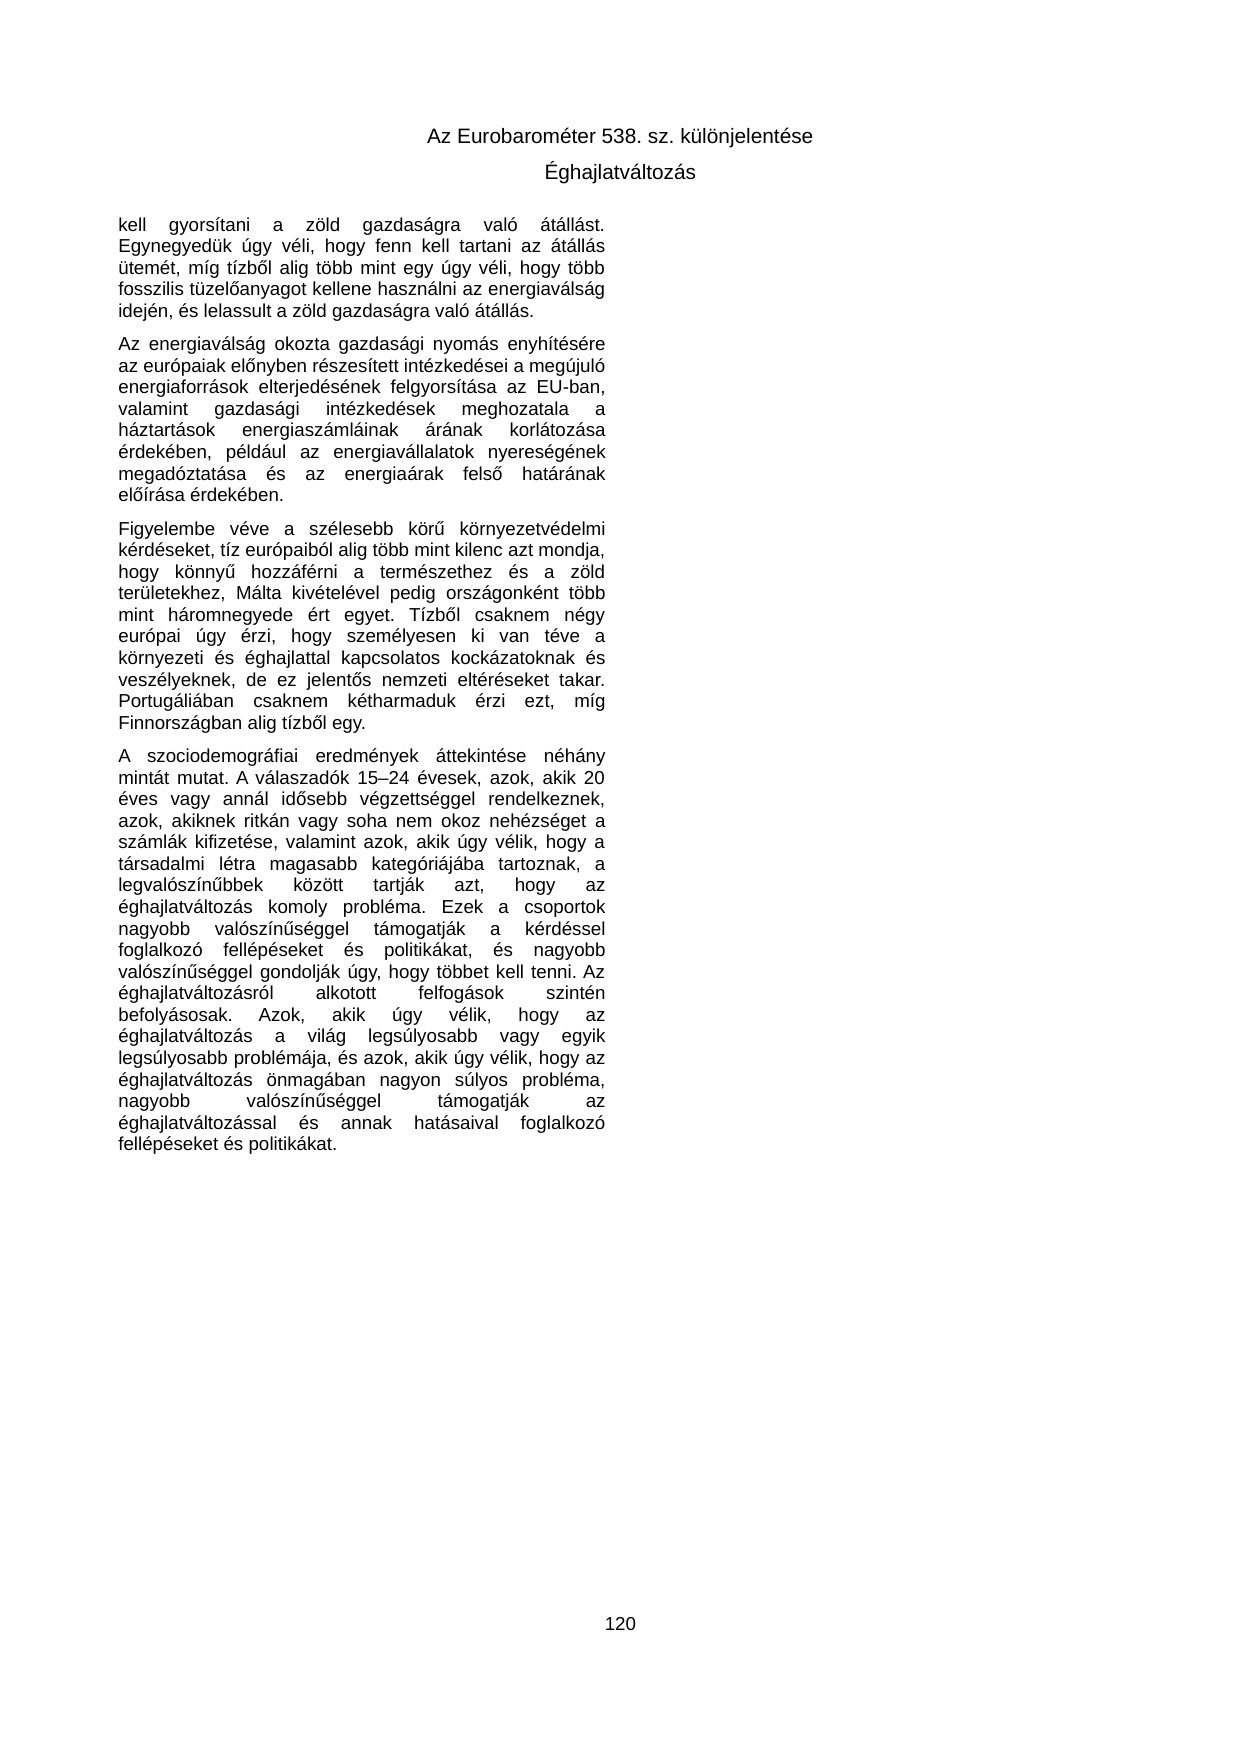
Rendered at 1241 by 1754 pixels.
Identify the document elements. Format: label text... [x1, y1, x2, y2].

text A szociodemográfiai eredmények áttekintése néhány mintát mutat. A válaszadók 15–24 évesek, azok, akik 20 éves vagy annál idősebb végzettséggel rendelkeznek, azok, akiknek ritkán vagy soha nem okoz nehézséget a számlák kifizetése, valamint azok, akik úgy vélik, hogy a társadalmi létra magasabb kategóriájába tartoznak, a legvalószínűbbek között tartják azt, hogy az éghajlatváltozás komoly probléma. Ezek a csoportok nagyobb valószínűséggel támogatják a kérdéssel foglalkozó fellépéseket és politikákat, és nagyobb valószínűséggel gondolják úgy, hogy többet kell tenni. Az éghajlatváltozásról alkotott felfogások szintén befolyásosak. Azok, akik úgy vélik, hogy az éghajlatváltozás a világ legsúlyosabb vagy egyik legsúlyosabb problémája, és azok, akik úgy vélik, hogy az éghajlatváltozás önmagában nagyon súlyos probléma, nagyobb valószínűséggel támogatják az éghajlatváltozással és annak hatásaival foglalkozó fellépéseket és politikákat. [118, 745, 605, 1154]
text kell gyorsítani a zöld gazdaságra való átállást. Egynegyedük úgy véli, hogy fenn kell tartani az átállás ütemét, míg tízből alig több mint egy úgy véli, hogy több fosszilis tüzelőanyagot kellene használni az energiaválság idején, és lelassult a zöld gazdaságra való átállás. [118, 213, 605, 321]
text Figyelembe véve a szélesebb körű környezetvédelmi kérdéseket, tíz európaiból alig több mint kilenc azt mondja, hogy könnyű hozzáférni a természethez és a zöld területekhez, Málta kivételével pedig országonként több mint háromnegyede ért egyet. Tízből csaknem négy európai úgy érzi, hogy személyesen ki van téve a környezeti és éghajlattal kapcsolatos kockázatoknak és veszélyeknek, de ez jelentős nemzeti eltéréseket takar. Portugáliában csaknem kétharmaduk érzi ezt, míg Finnországban alig tízből egy. [118, 517, 605, 733]
text Az energiaválság okozta gazdasági nyomás enyhítésére az európaiak előnyben részesített intézkedései a megújuló energiaforrások elterjedésének felgyorsítása az EU-ban, valamint gazdasági intézkedések meghozatala a háztartások energiaszámláinak árának korlátozása érdekében, például az energiavállalatok nyereségének megadóztatása és az energiaárak felső határának előírása érdekében. [118, 333, 605, 506]
